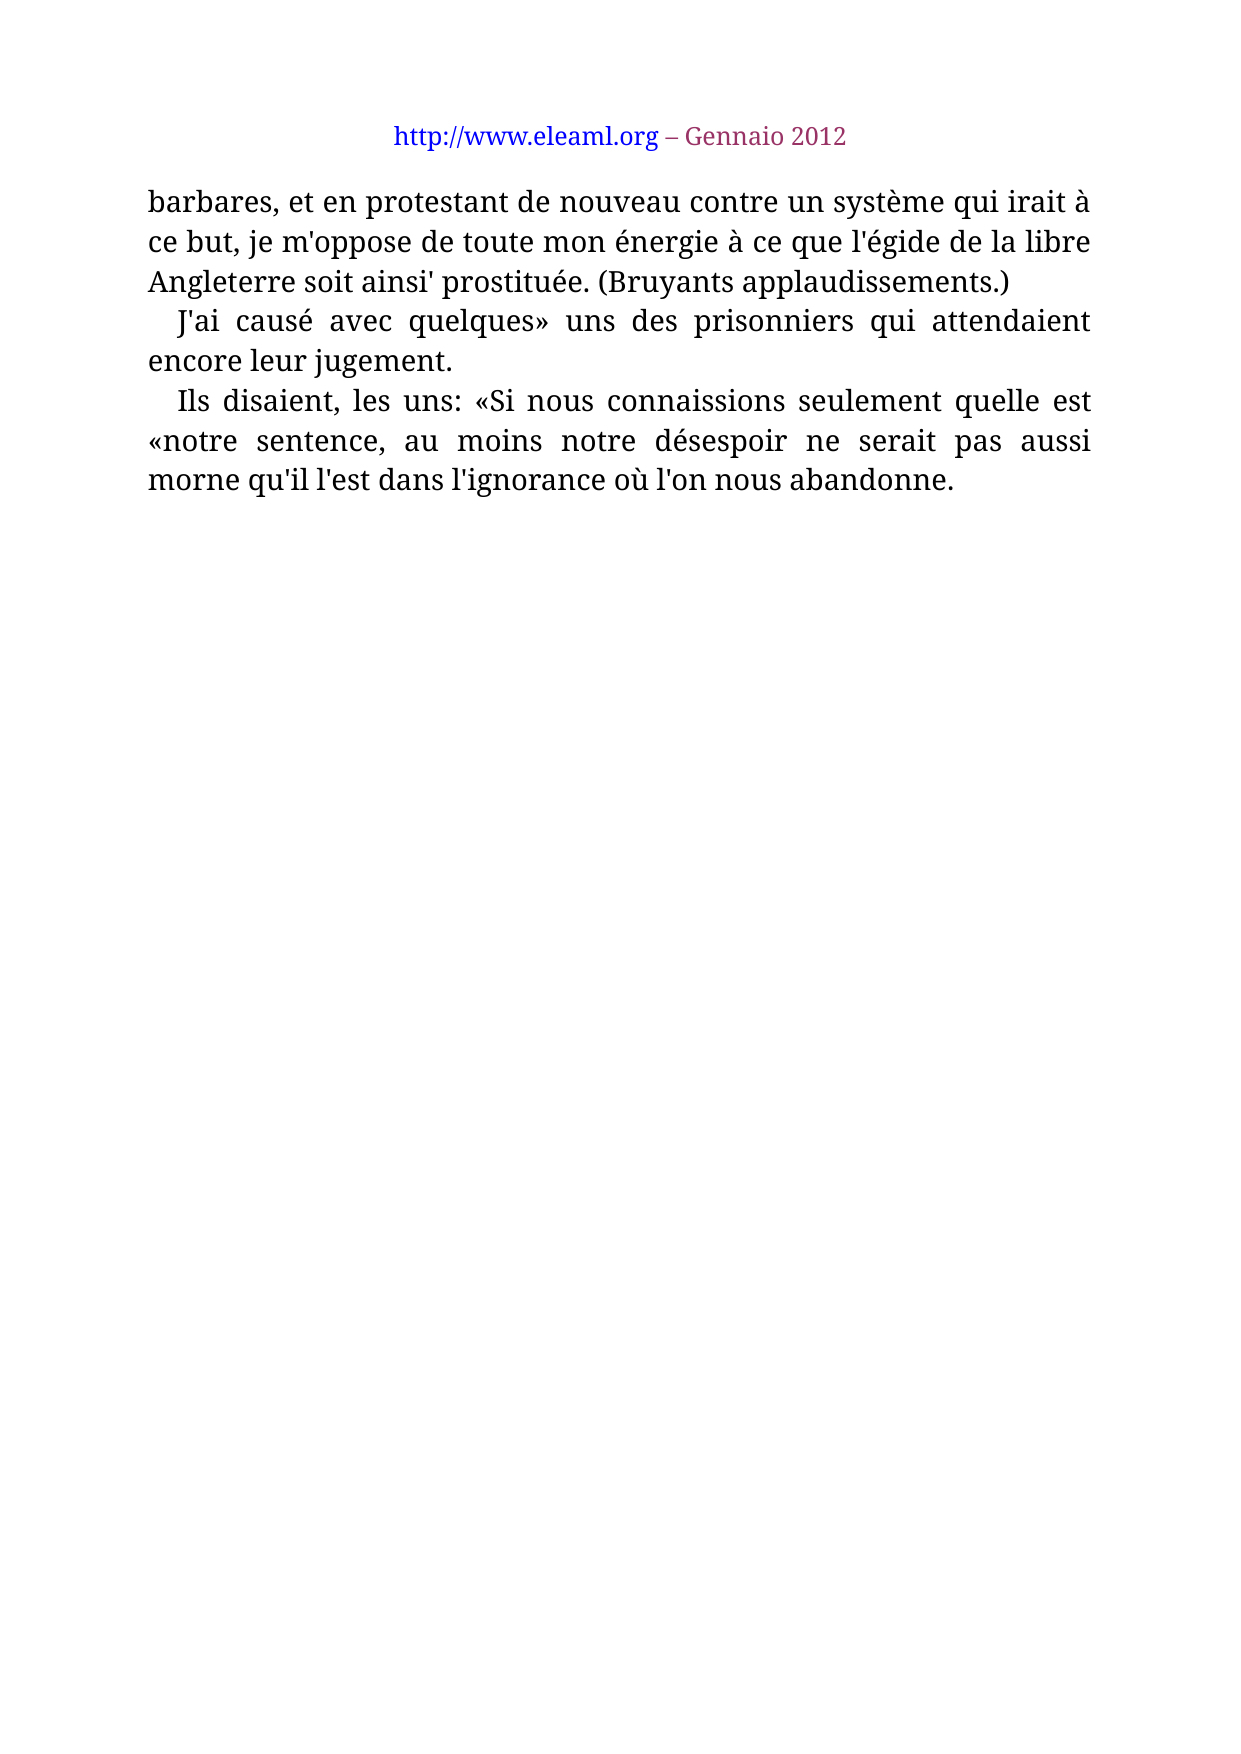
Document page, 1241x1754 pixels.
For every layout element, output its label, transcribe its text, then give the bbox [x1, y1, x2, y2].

text J'ai causé avec quelques» uns des prisonniers qui attendaient encore leur jugement. [148, 301, 1093, 380]
text barbares, et en protestant de nouveau contre un système qui irait à ce but, je m'oppose de toute mon énergie à ce que l'égide de la libre Angleterre soit ainsi' prostituée. (Bruyants applaudissements.) [148, 182, 1093, 301]
text Ils disaient, les uns: «Si nous connaissions seulement quelle est «notre sentence, au moins notre désespoir ne serait pas aussi morne qu'il l'est dans l'ignorance où l'on nous abandonne. [148, 380, 1093, 499]
